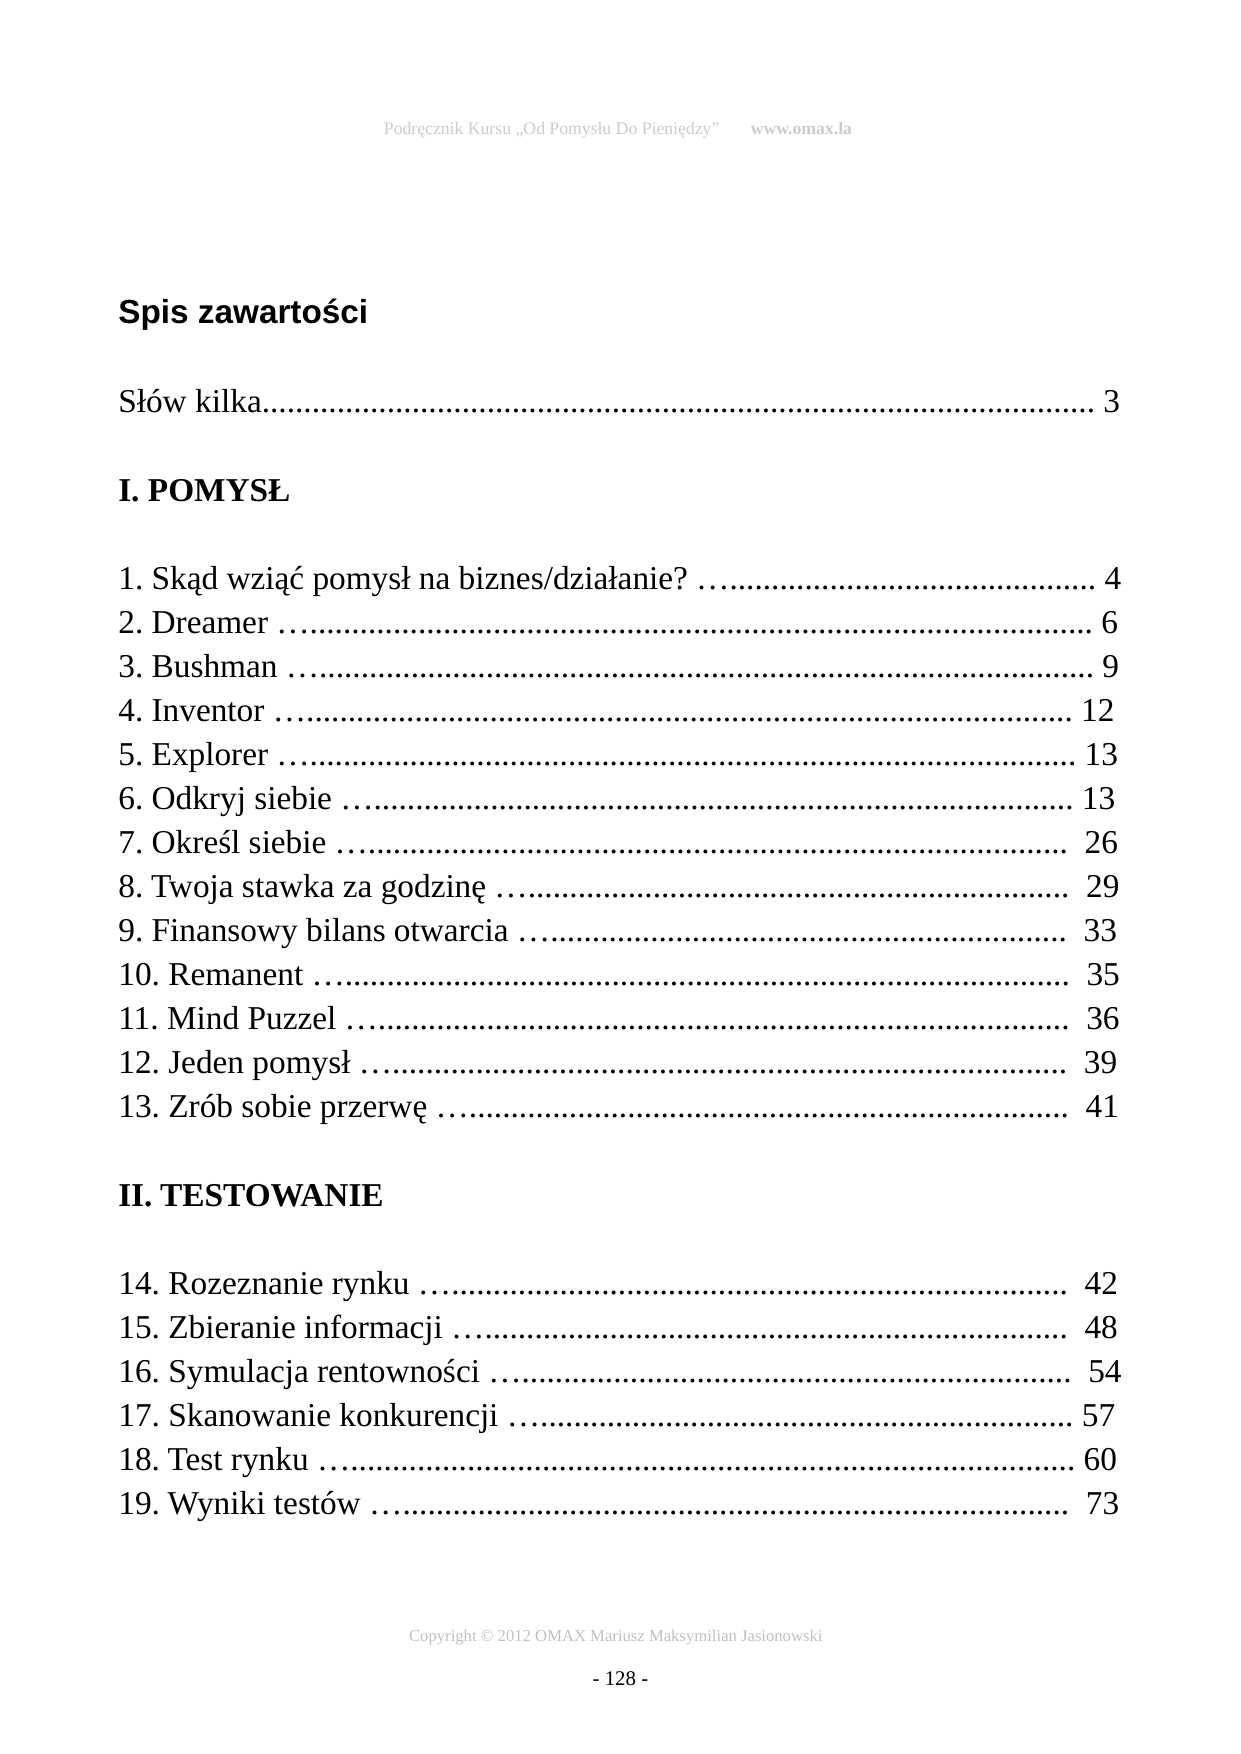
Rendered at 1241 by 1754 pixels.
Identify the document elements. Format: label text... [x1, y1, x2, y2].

text 6. Odkryj siebie ….................................................................................... 13 [118, 778, 1122, 817]
text 4. Inventor …............................................................................................ 12 [118, 690, 1122, 728]
text 14. Rozeznanie rynku ….......................................................................... 42 [118, 1263, 1122, 1301]
text I. POMYSŁ [118, 470, 1122, 508]
subtitle Spis zawartości [118, 292, 1122, 330]
text 1. Skąd wziąć pomysł na biznes/działanie? …............................................ 4 [118, 558, 1122, 596]
text 2. Dreamer ….............................................................................................. 6 [118, 602, 1122, 640]
text 3. Bushman …............................................................................................. 9 [118, 646, 1122, 684]
text II. TESTOWANIE [118, 1175, 1122, 1213]
text 11. Mind Puzzel …................................................................................... 36 [118, 998, 1122, 1037]
text 15. Zbieranie informacji …...................................................................... 48 [118, 1307, 1122, 1345]
text 10. Remanent …....................................................................................... 35 [118, 954, 1122, 993]
text Słów kilka.................................................................................................... 3 [118, 382, 1122, 420]
text 13. Zrób sobie przerwę …........................................................................ 41 [118, 1087, 1122, 1125]
text 17. Skanowanie konkurencji …................................................................ 57 [118, 1395, 1122, 1433]
text 5. Explorer …............................................................................................ 13 [118, 734, 1122, 772]
text 9. Finansowy bilans otwarcia ….............................................................. 33 [118, 910, 1122, 949]
text 18. Test rynku …....................................................................................... 60 [118, 1439, 1122, 1477]
text 12. Jeden pomysł …................................................................................. 39 [118, 1043, 1122, 1081]
text 8. Twoja stawka za godzinę …................................................................. 29 [118, 866, 1122, 905]
text 19. Wyniki testów …................................................................................ 73 [118, 1483, 1122, 1522]
text 7. Określ siebie ….................................................................................... 26 [118, 822, 1122, 861]
text 16. Symulacja rentowności ….................................................................. 54 [118, 1351, 1122, 1389]
